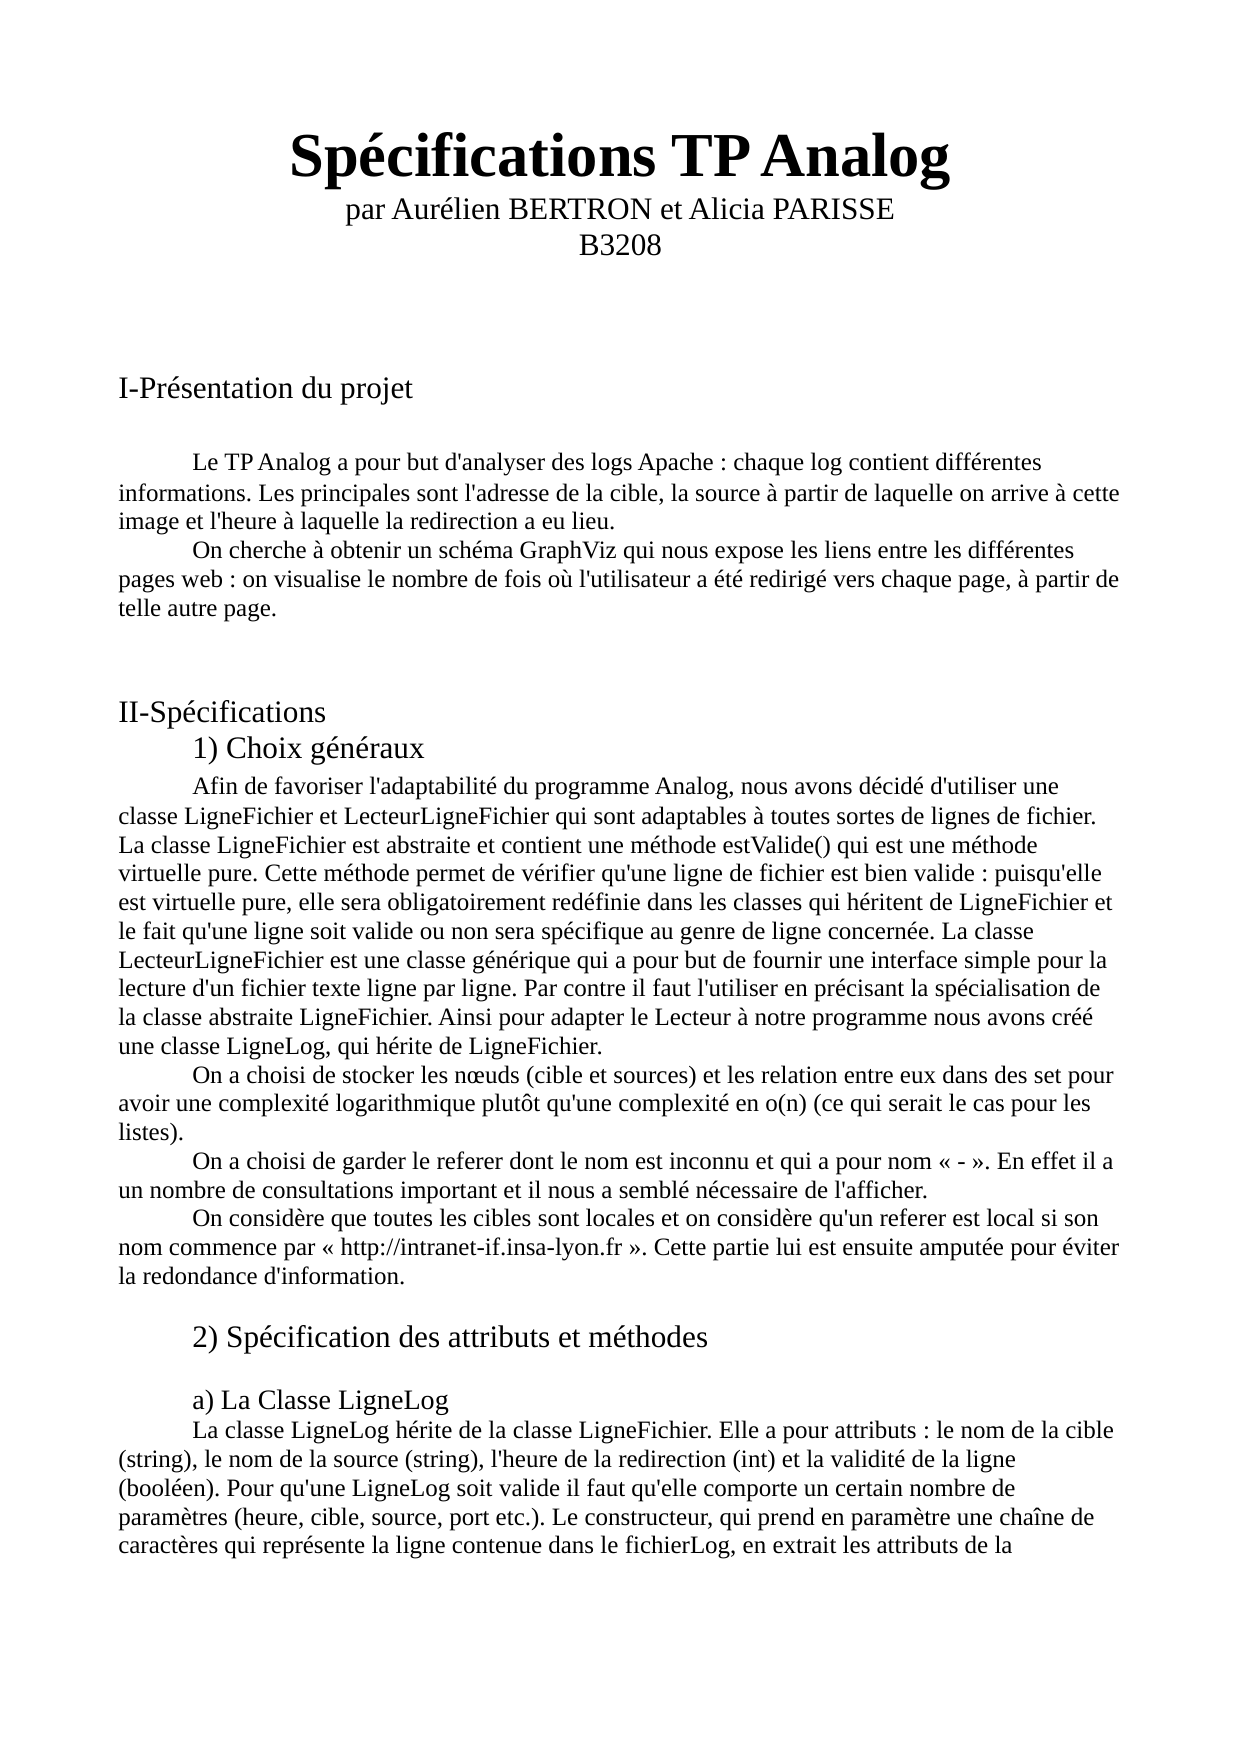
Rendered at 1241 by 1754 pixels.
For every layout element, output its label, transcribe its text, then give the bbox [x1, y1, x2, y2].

text 1) Choix généraux [118, 729, 1122, 765]
text Le TP Analog a pour but d'analyser des logs Apache : chaque log contient différentes informations. Les principales sont l'adresse de la cible, la source à partir de laquelle on arrive à cette image et l'heure à laquelle la redirection a eu lieu. [118, 442, 1122, 535]
text On a choisi de garder le referer dont le nom est inconnu et qui a pour nom « - ». En effet il a un nombre de consultations important et il nous a semblé nécessaire de l'afficher. [118, 1146, 1122, 1203]
text II-Spécifications [118, 693, 1122, 729]
text On considère que toutes les cibles sont locales et on considère qu'un referer est local si son nom commence par « http://intranet-if.insa-lyon.fr ». Cette partie lui est ensuite amputée pour éviter la redondance d'information. [118, 1203, 1122, 1290]
text La classe LigneLog hérite de la classe LigneFichier. Elle a pour attributs : le nom de la cible (string), le nom de la source (string), l'heure de la redirection (int) et la validité de la ligne (booléen). Pour qu'une LigneLog soit valide il faut qu'elle comporte un certain nombre de paramètres (heure, cible, source, port etc.). Le constructeur, qui prend en paramètre une chaîne de caractères qui représente la ligne contenue dans le fichierLog, en extrait les attributs de la [118, 1416, 1122, 1559]
text a) La Classe LigneLog [118, 1383, 1122, 1416]
text Spécifications TP Analog [118, 118, 1122, 190]
text B3208 [118, 226, 1122, 262]
text On cherche à obtenir un schéma GraphViz qui nous expose les liens entre les différentes pages web : on visualise le nombre de fois où l'utilisateur a été redirigé vers chaque page, à partir de telle autre page. [118, 535, 1122, 621]
text On a choisi de stocker les nœuds (cible et sources) et les relation entre eux dans des set pour avoir une complexité logarithmique plutôt qu'une complexité en o(n) (ce qui serait le cas pour les listes). [118, 1060, 1122, 1146]
text 2) Spécification des attributs et méthodes [118, 1318, 1122, 1354]
text Afin de favoriser l'adaptabilité du programme Analog, nous avons décidé d'utiliser une classe LigneFichier et LecteurLigneFichier qui sont adaptables à toutes sortes de lignes de fichier. La classe LigneFichier est abstraite et contient une méthode estValide() qui est une méthode virtuelle pure. Cette méthode permet de vérifier qu'une ligne de fichier est bien valide : puisqu'elle est virtuelle pure, elle sera obligatoirement redéfinie dans les classes qui héritent de LigneFichier et le fait qu'une ligne soit valide ou non sera spécifique au genre de ligne concernée. La classe LecteurLigneFichier est une classe générique qui a pour but de fournir une interface simple pour la lecture d'un fichier texte ligne par ligne. Par contre il faut l'utiliser en précisant la spécialisation de la classe abstraite LigneFichier. Ainsi pour adapter le Lecteur à notre programme nous avons créé une classe LigneLog, qui hérite de LigneFichier. [118, 765, 1122, 1060]
text par Aurélien BERTRON et Alicia PARISSE [118, 190, 1122, 226]
text I-Présentation du projet [118, 370, 1122, 406]
